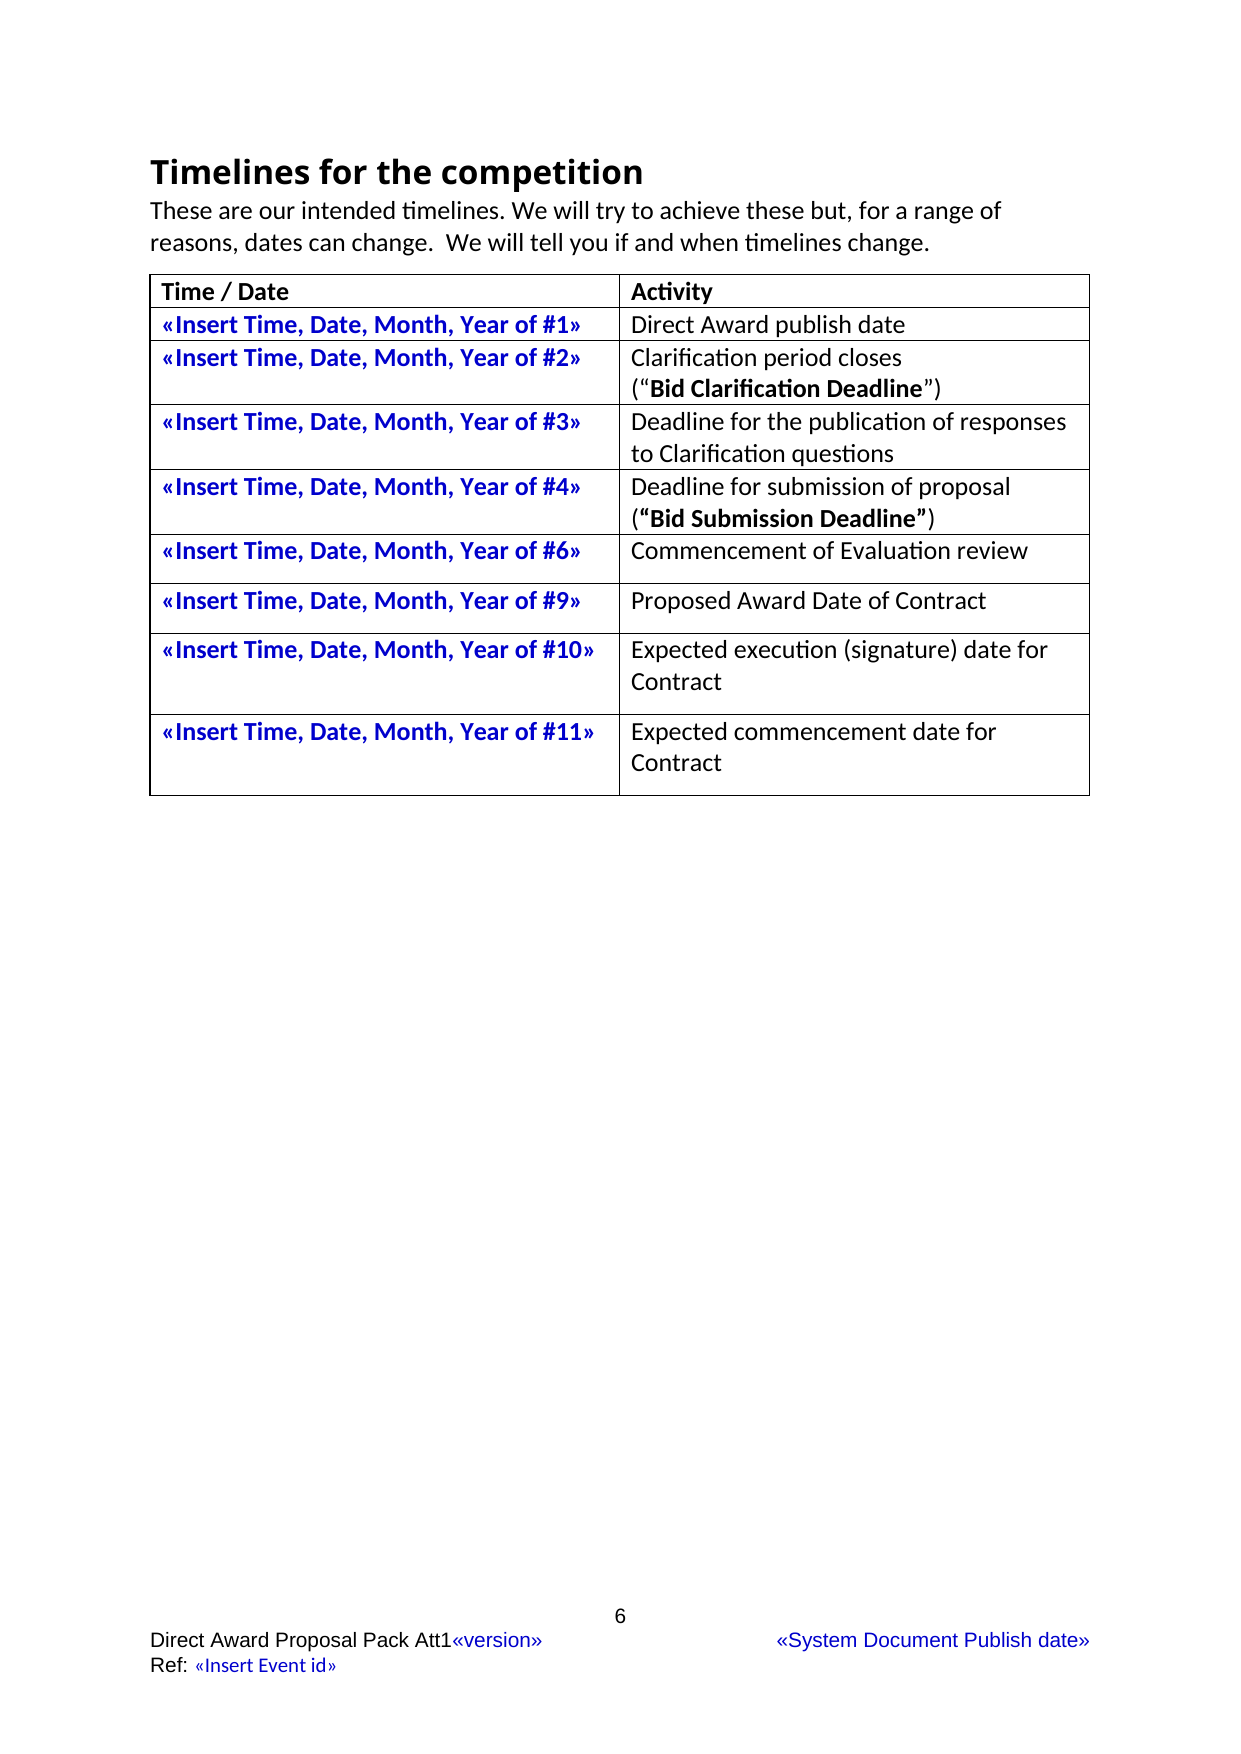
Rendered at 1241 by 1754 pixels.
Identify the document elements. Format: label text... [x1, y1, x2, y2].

table_cell Deadline for the publication of responses to Clarification questions [620, 405, 1089, 469]
table_cell «Insert Time, Date, Month, Year of #2» [151, 341, 619, 404]
table_header Activity [620, 275, 1089, 307]
table_cell Commencement of Evaluation review [620, 535, 1089, 583]
table_cell «Insert Time, Date, Month, Year of #9» [151, 584, 619, 632]
table_cell «Insert Time, Date, Month, Year of #1» [151, 308, 619, 340]
table_cell Clarification period closes (“Bid Clarification Deadline”) [620, 341, 1089, 404]
table_cell Deadline for submission of proposal (“Bid Submission Deadline”) [620, 470, 1089, 533]
text These are our intended timelines. We will try to achieve these but, for a range of reasons, dates can change. We will tell you if and when timelines change. [150, 194, 1090, 257]
table_cell «Insert Time, Date, Month, Year of #3» [151, 405, 619, 469]
table_cell Proposed Award Date of Contract [620, 584, 1089, 632]
table_header Time / Date [151, 275, 619, 307]
table_cell Expected commencement date for Contract [620, 715, 1089, 795]
table_cell Expected execution (signature) date for Contract [620, 634, 1089, 714]
table_cell «Insert Time, Date, Month, Year of #4» [151, 470, 619, 533]
subtitle Timelines for the competition [150, 148, 1090, 194]
table_cell «Insert Time, Date, Month, Year of #10» [151, 634, 619, 714]
table_cell Direct Award publish date [620, 308, 1089, 340]
table_cell «Insert Time, Date, Month, Year of #11» [151, 715, 619, 795]
table_cell «Insert Time, Date, Month, Year of #6» [151, 535, 619, 583]
